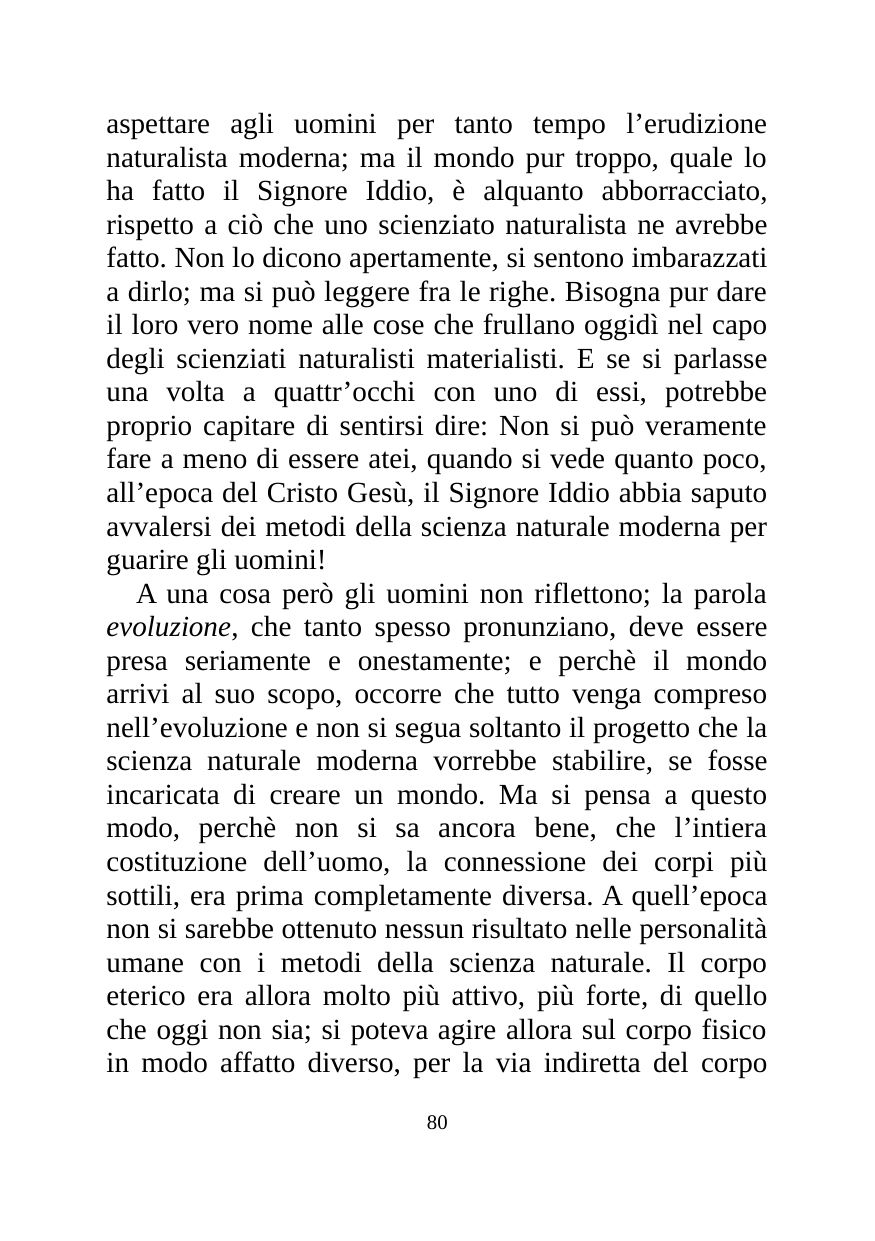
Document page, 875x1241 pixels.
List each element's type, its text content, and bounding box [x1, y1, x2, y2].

text A una cosa però gli uomini non riflettono; la parola evoluzione, che tanto spesso pronunziano, deve essere presa seriamente e onestamente; e perchè il mondo arrivi al suo scopo, occorre che tutto venga compreso nell’evoluzione e non si segua soltanto il progetto che la scienza naturale moderna vorrebbe stabilire, se fosse incaricata di creare un mondo. Ma si pensa a questo modo, perchè non si sa ancora bene, che l’intiera costituzione dell’uomo, la connessione dei corpi più sottili, era prima completamente diversa. A quell’epoca non si sarebbe ottenuto nessun risultato nelle personalità umane con i metodi della scienza naturale. Il corpo eterico era allora molto più attivo, più forte, di quello che oggi non sia; si poteva agire allora sul corpo fisico in modo affatto diverso, per la via indiretta del corpo [106, 576, 768, 1079]
text aspettare agli uomini per tanto tempo l’erudizione naturalista moderna; ma il mondo pur troppo, quale lo ha fatto il Signore Iddio, è alquanto abborracciato, rispetto a ciò che uno scienziato naturalista ne avrebbe fatto. Non lo dicono apertamente, si sentono imbarazzati a dirlo; ma si può leggere fra le righe. Bisogna pur dare il loro vero nome alle cose che frullano oggidì nel capo degli scienziati naturalisti materialisti. E se si parlasse una volta a quattr’occhi con uno di essi, potrebbe proprio capitare di sentirsi dire: Non si può veramente fare a meno di essere atei, quando si vede quanto poco, all’epoca del Cristo Gesù, il Signore Iddio abbia saputo avvalersi dei metodi della scienza naturale moderna per guarire gli uomini! [106, 106, 768, 576]
